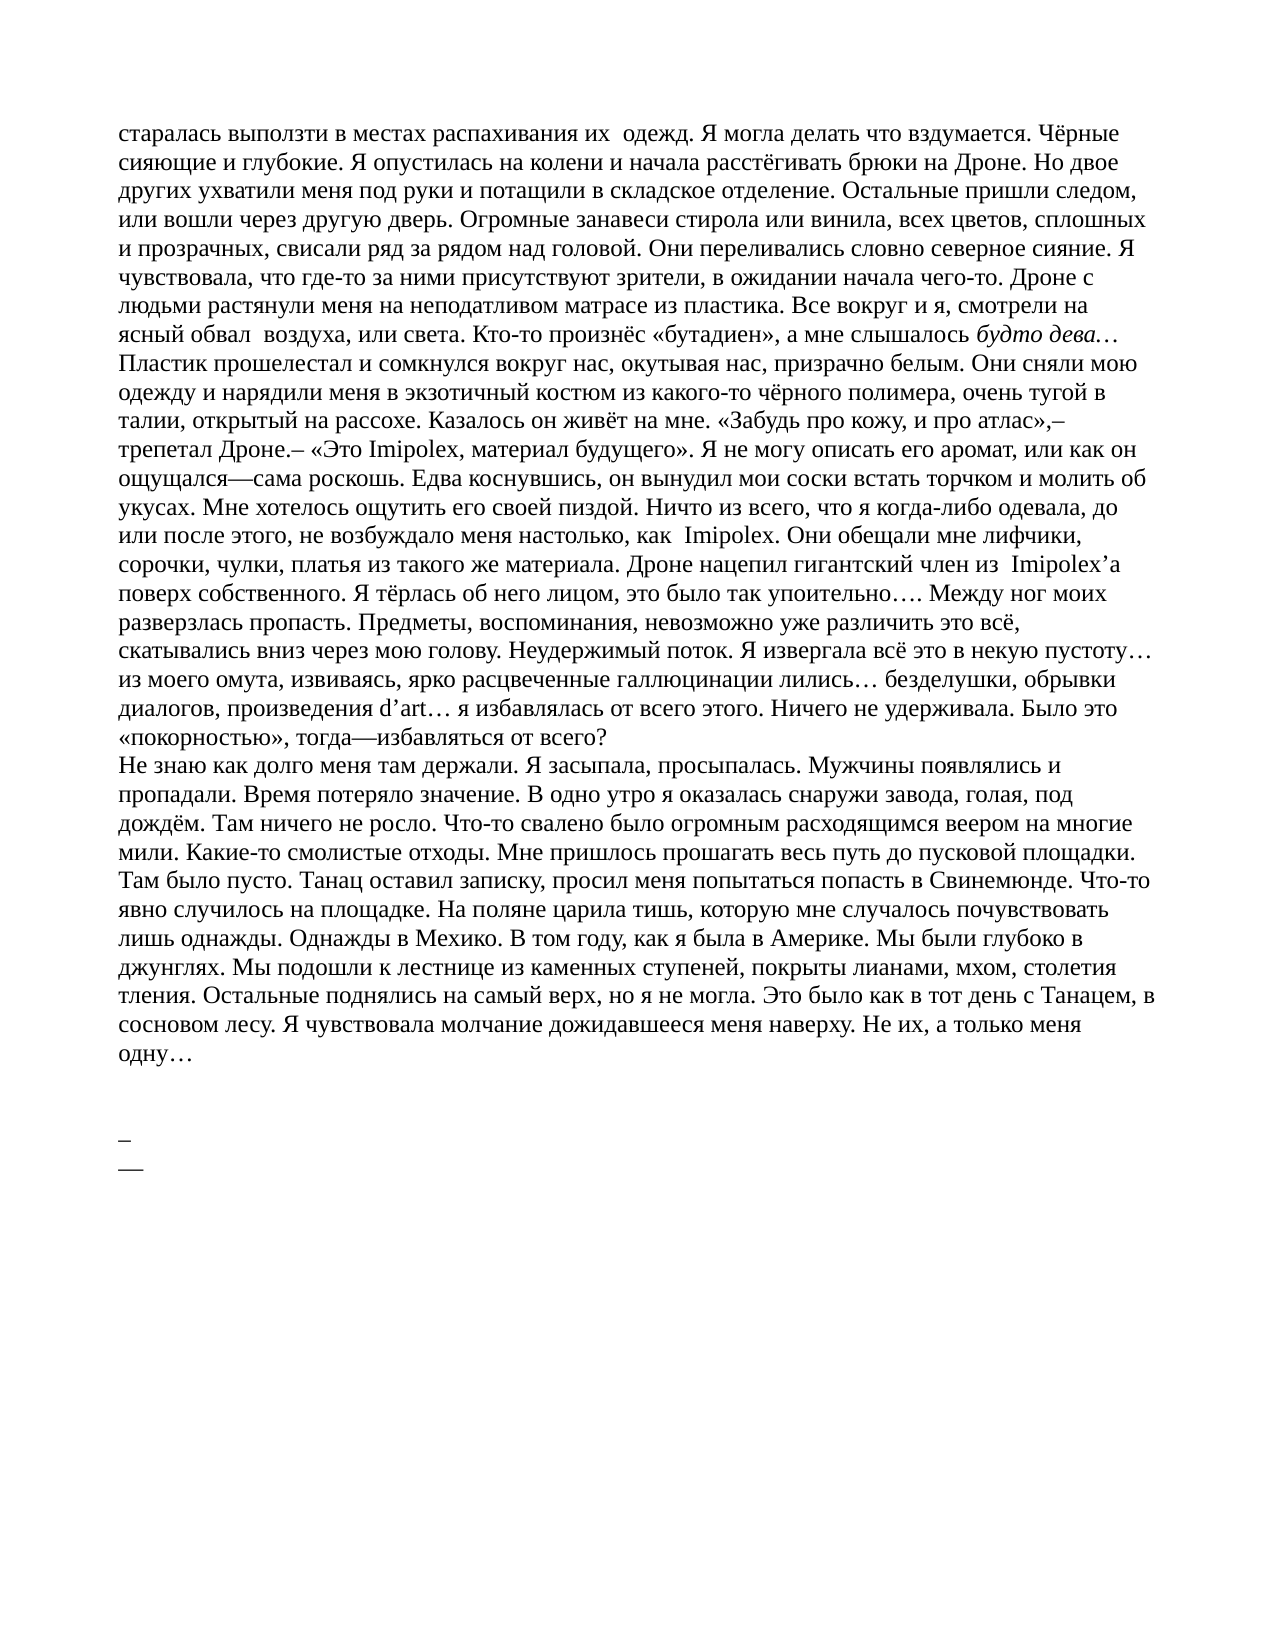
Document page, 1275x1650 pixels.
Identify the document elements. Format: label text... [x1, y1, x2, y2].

text Не знаю как долго меня там держали. Я засыпала, просыпалась. Мужчины появлялись и пропадали. Время потеряло значение. В одно утро я оказалась снаружи завода, голая, под дождём. Там ничего не росло. Что-то свалено было огромным расходящимся веером на многие мили. Какие-то смолистые отходы. Мне пришлось прошагать весь путь до пусковой площадки. Там было пусто. Танац оставил записку, просил меня попытаться попасть в Свинемюнде. Что-то явно случилось на площадке. На поляне царила тишь, которую мне случалось почувствовать лишь однажды. Однажды в Мехико. В том году, как я была в Америке. Мы были глубоко в джунглях. Мы подошли к лестнице из каменных ступеней, покрыты лианами, мхом, столетия тления. Остальные поднялись на самый верх, но я не могла. Это было как в тот день с Танацем, в сосновом лесу. Я чувствовала молчание дожидавшееся меня наверху. Не их, а только меня одну… [118, 751, 1157, 1067]
text — [118, 1153, 1157, 1182]
text – [118, 1124, 1157, 1153]
text старалась выползти в местах распахивания их одежд. Я могла делать что вздумается. Чёрные сияющие и глубокие. Я опустилась на колени и начала расстёгивать брюки на Дроне. Но двое других ухватили меня под руки и потащили в складское отделение. Остальные пришли следом, или вошли через другую дверь. Огромные занавеси стирола или винила, всех цветов, сплошных и прозрачных, свисали ряд за рядом над головой. Они переливались словно северное сияние. Я чувствовала, что где-то за ними присутствуют зрители, в ожидании начала чего-то. Дроне с людьми растянули меня на неподатливом матрасе из пластика. Все вокруг и я, смотрели на ясный обвал воздуха, или света. Кто-то произнёс «бутадиен», а мне слышалось будто дева… Пластик прошелестал и сомкнулся вокруг нас, окутывая нас, призрачно белым. Они сняли мою одежду и нарядили меня в экзотичный костюм из какого-то чёрного полимера, очень тугой в талии, открытый на рассохе. Казалось он живёт на мне. «Забудь про кожу, и про атлас»,– трепетал Дроне.– «Это Imipolex, материал будущего». Я не могу описать его аромат, или как он ощущался—сама роскошь. Едва коснувшись, он вынудил мои соски встать торчком и молить об укусах. Мне хотелось ощутить его своей пиздой. Ничто из всего, что я когда-либо одевала, до или после этого, не возбуждало меня настолько, как Imipolex. Они обещали мне лифчики, сорочки, чулки, платья из такого же материала. Дроне нацепил гигантский член из Imipolex’а поверх собственного. Я тёрлась об него лицом, это было так упоительно…. Между ног моих разверзлась пропасть. Предметы, воспоминания, невозможно уже различить это всё, скатывались вниз через мою голову. Неудержимый поток. Я извергала всё это в некую пустоту… из моего омута, извиваясь, ярко расцвеченные галлюцинации лились… безделушки, обрывки диалогов, произведения d’art… я избавлялась от всего этого. Ничего не удерживала. Было это «покорностью», тогда—избавляться от всего? [118, 118, 1157, 751]
